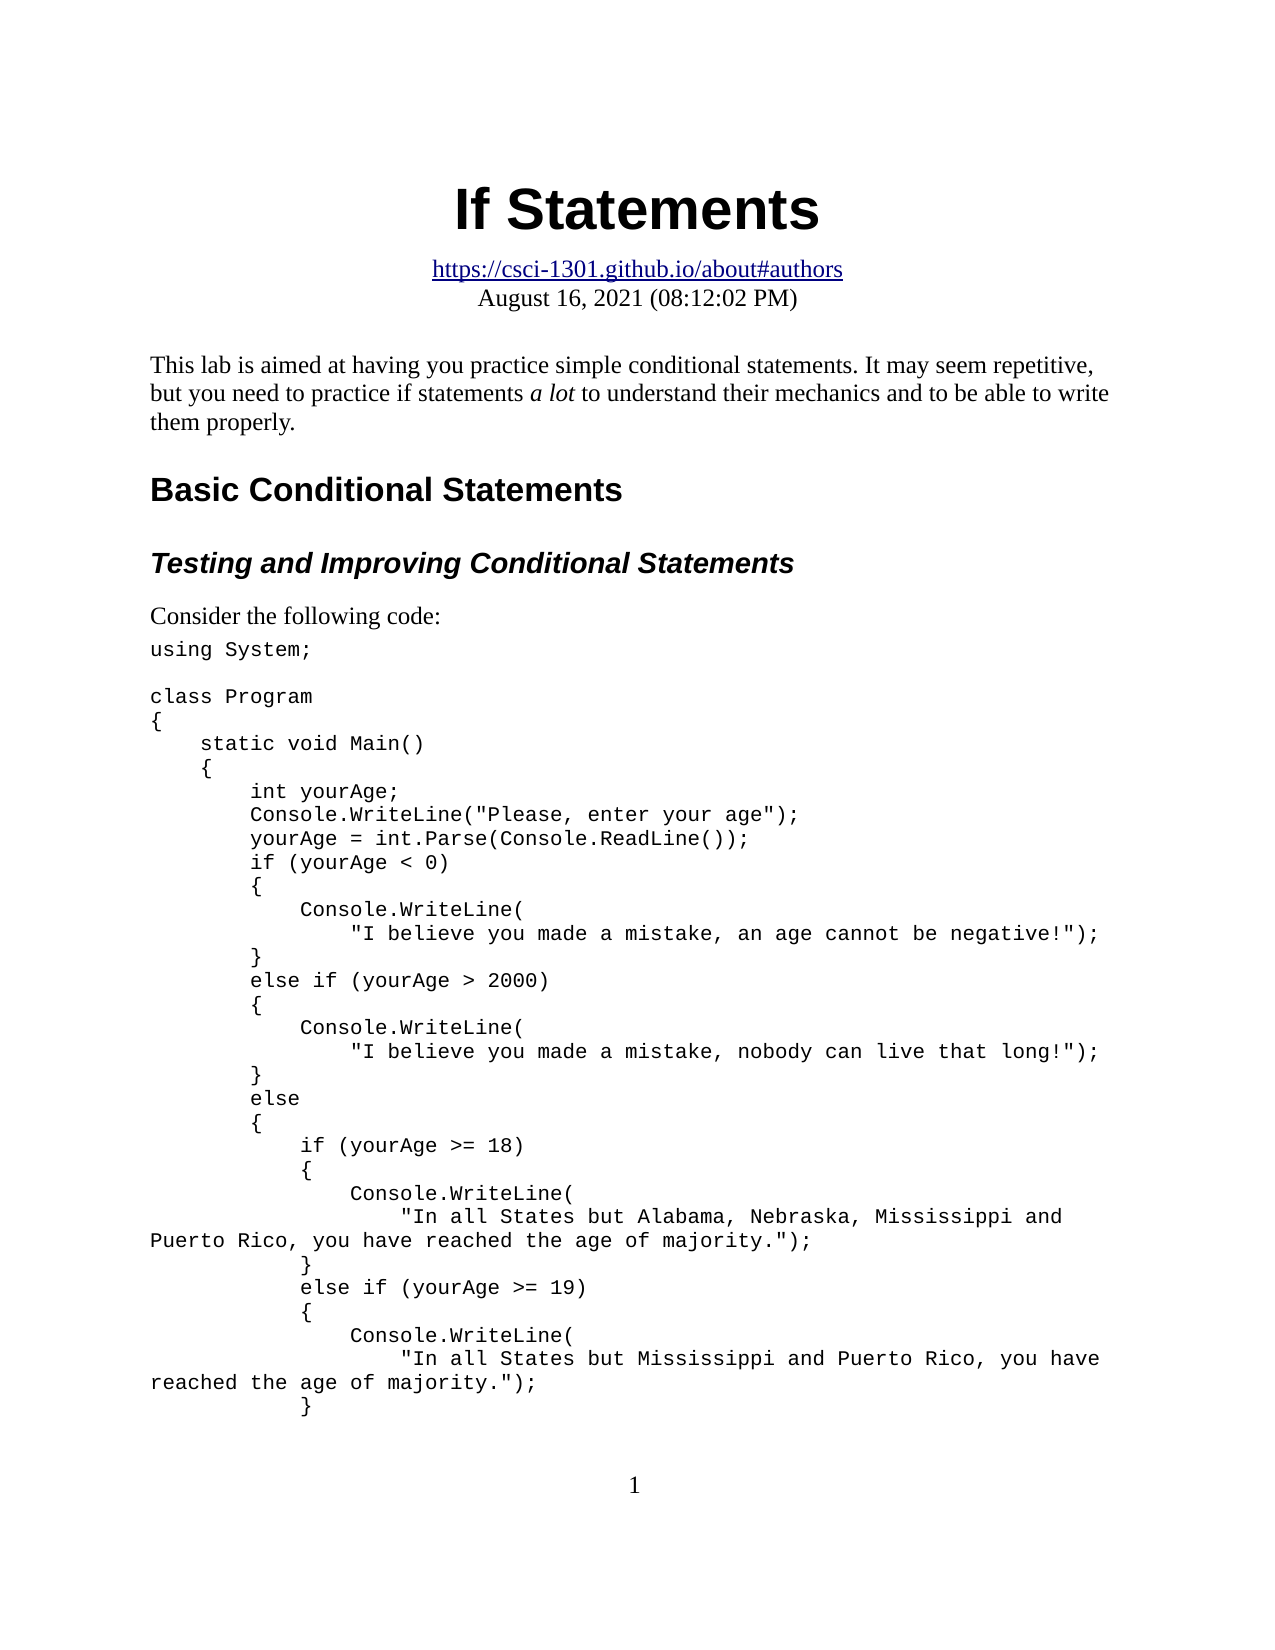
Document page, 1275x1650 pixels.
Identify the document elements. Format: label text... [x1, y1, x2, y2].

text if (yourAge < 0) [150, 852, 1125, 875]
text } [150, 1396, 1125, 1419]
text int yourAge; [150, 781, 1125, 804]
text yourAge = int.Parse(Console.ReadLine()); [150, 828, 1125, 852]
text "I believe you made a mistake, nobody can live that long!"); [150, 1041, 1125, 1064]
text Console.WriteLine( [150, 1183, 1125, 1206]
subtitle Basic Conditional Statements [150, 470, 1125, 509]
title If Statements [150, 175, 1125, 242]
text Console.WriteLine( [150, 899, 1125, 923]
text "I believe you made a mistake, an age cannot be negative!"); [150, 923, 1125, 946]
text } [150, 1064, 1125, 1088]
text Console.WriteLine("Please, enter your age"); [150, 804, 1125, 828]
text class Program [150, 686, 1125, 710]
text else if (yourAge > 2000) [150, 970, 1125, 993]
text { [150, 1159, 1125, 1183]
text } [150, 1254, 1125, 1277]
text This lab is aimed at having you practice simple conditional statements. It may seem repetitive, but you need to practice if statements a lot to understand their mechanics and to be able to write them properly. [150, 350, 1125, 436]
text Console.WriteLine( [150, 1324, 1125, 1348]
text { [150, 710, 1125, 733]
text else [150, 1088, 1125, 1112]
text { [150, 875, 1125, 899]
text "In all States but Alabama, Nebraska, Mississippi and Puerto Rico, you have reached the age of majority."); [150, 1206, 1125, 1254]
text { [150, 1112, 1125, 1135]
text Consider the following code: [150, 601, 1125, 630]
text https://csci-1301.github.io/about#authors [150, 254, 1125, 283]
text using System; [150, 639, 1125, 662]
text if (yourAge >= 18) [150, 1135, 1125, 1159]
text Console.WriteLine( [150, 1017, 1125, 1041]
subtitle Testing and Improving Conditional Statements [150, 546, 1125, 580]
text "In all States but Mississippi and Puerto Rico, you have reached the age of majority."); [150, 1348, 1125, 1396]
text { [150, 1301, 1125, 1324]
text else if (yourAge >= 19) [150, 1277, 1125, 1301]
text August 16, 2021 (08:12:02 PM) [150, 283, 1125, 312]
text static void Main() [150, 733, 1125, 757]
text } [150, 946, 1125, 970]
text { [150, 993, 1125, 1017]
text { [150, 757, 1125, 781]
